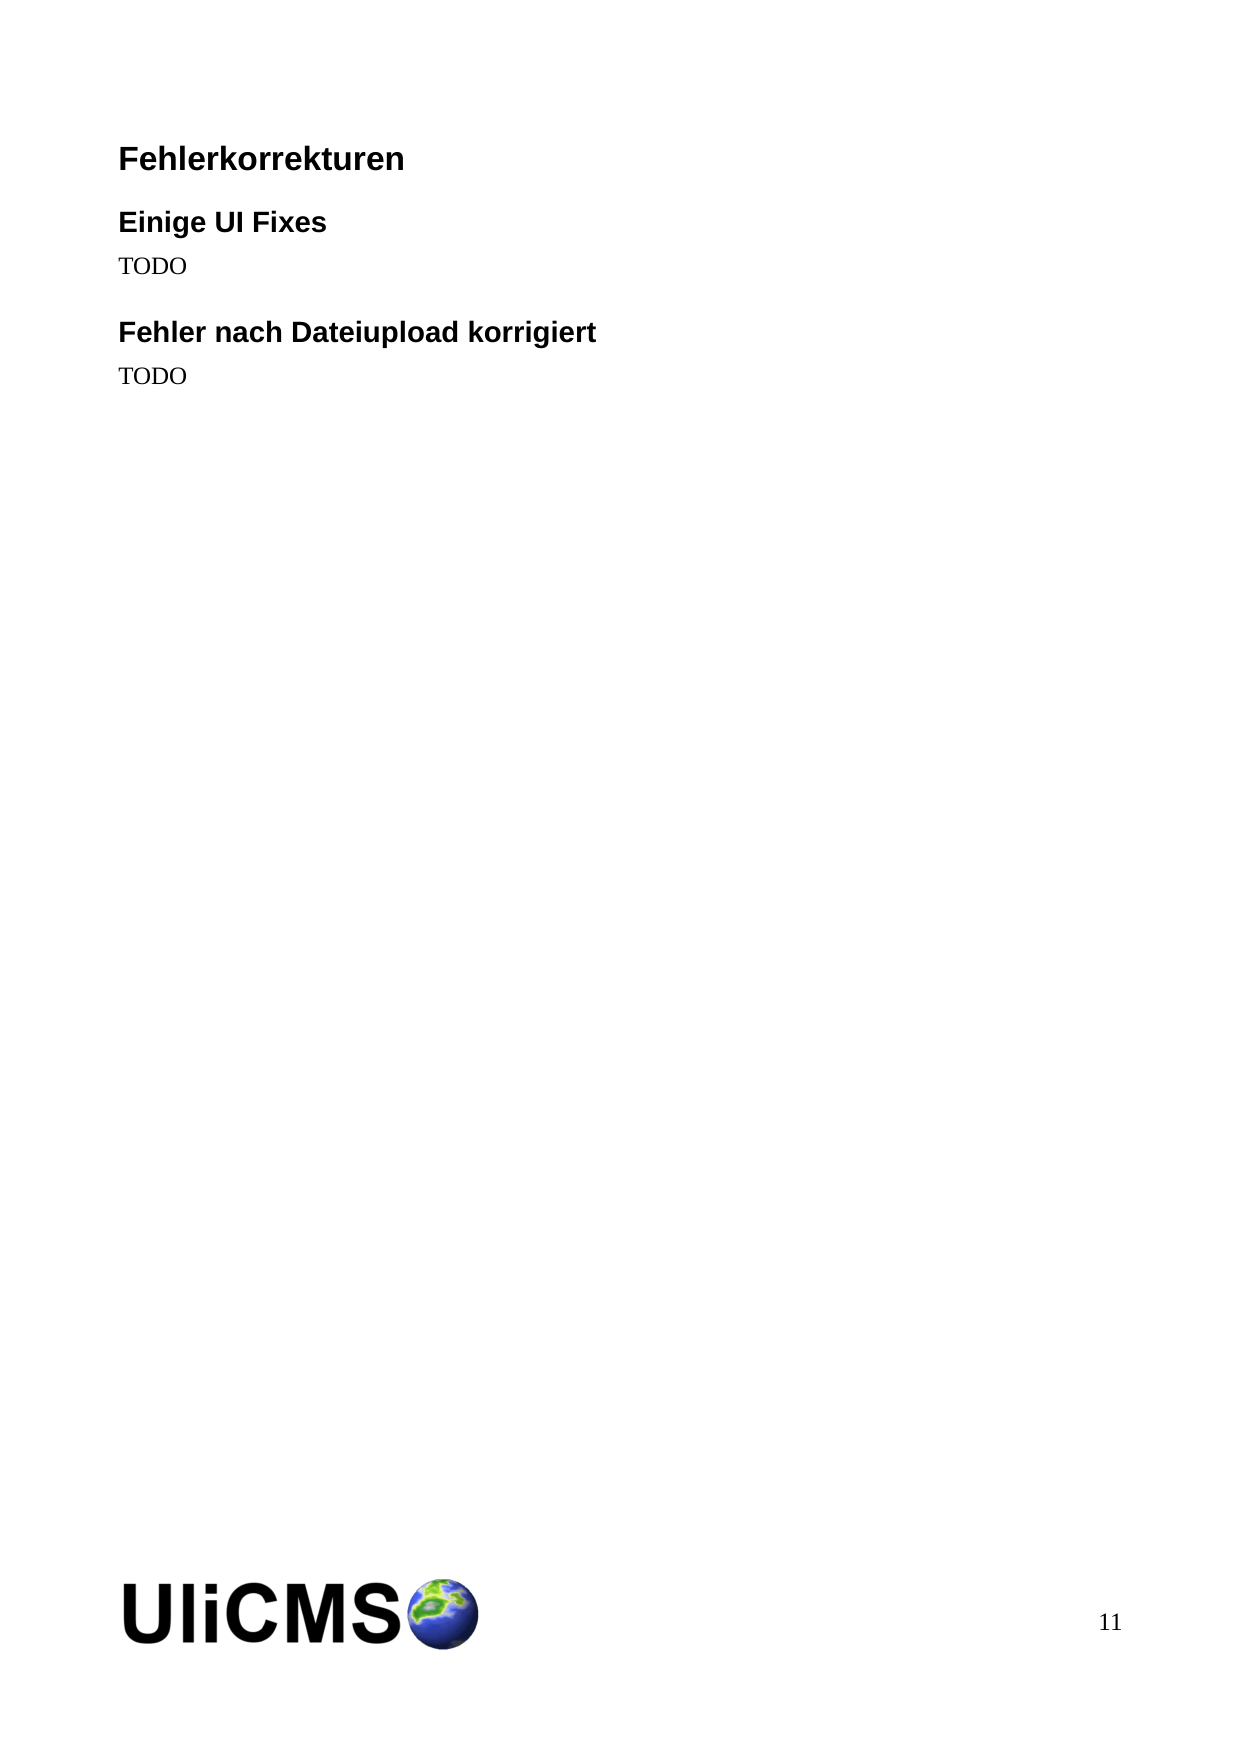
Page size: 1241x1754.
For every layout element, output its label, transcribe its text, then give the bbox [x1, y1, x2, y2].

subtitle Fehler nach Dateiupload korrigiert [118, 314, 1122, 348]
text TODO [118, 251, 1122, 280]
subtitle Einige UI Fixes [118, 205, 1122, 238]
picture [118, 1578, 479, 1652]
subtitle Fehlerkorrekturen [118, 139, 1122, 178]
text TODO [118, 361, 1122, 389]
